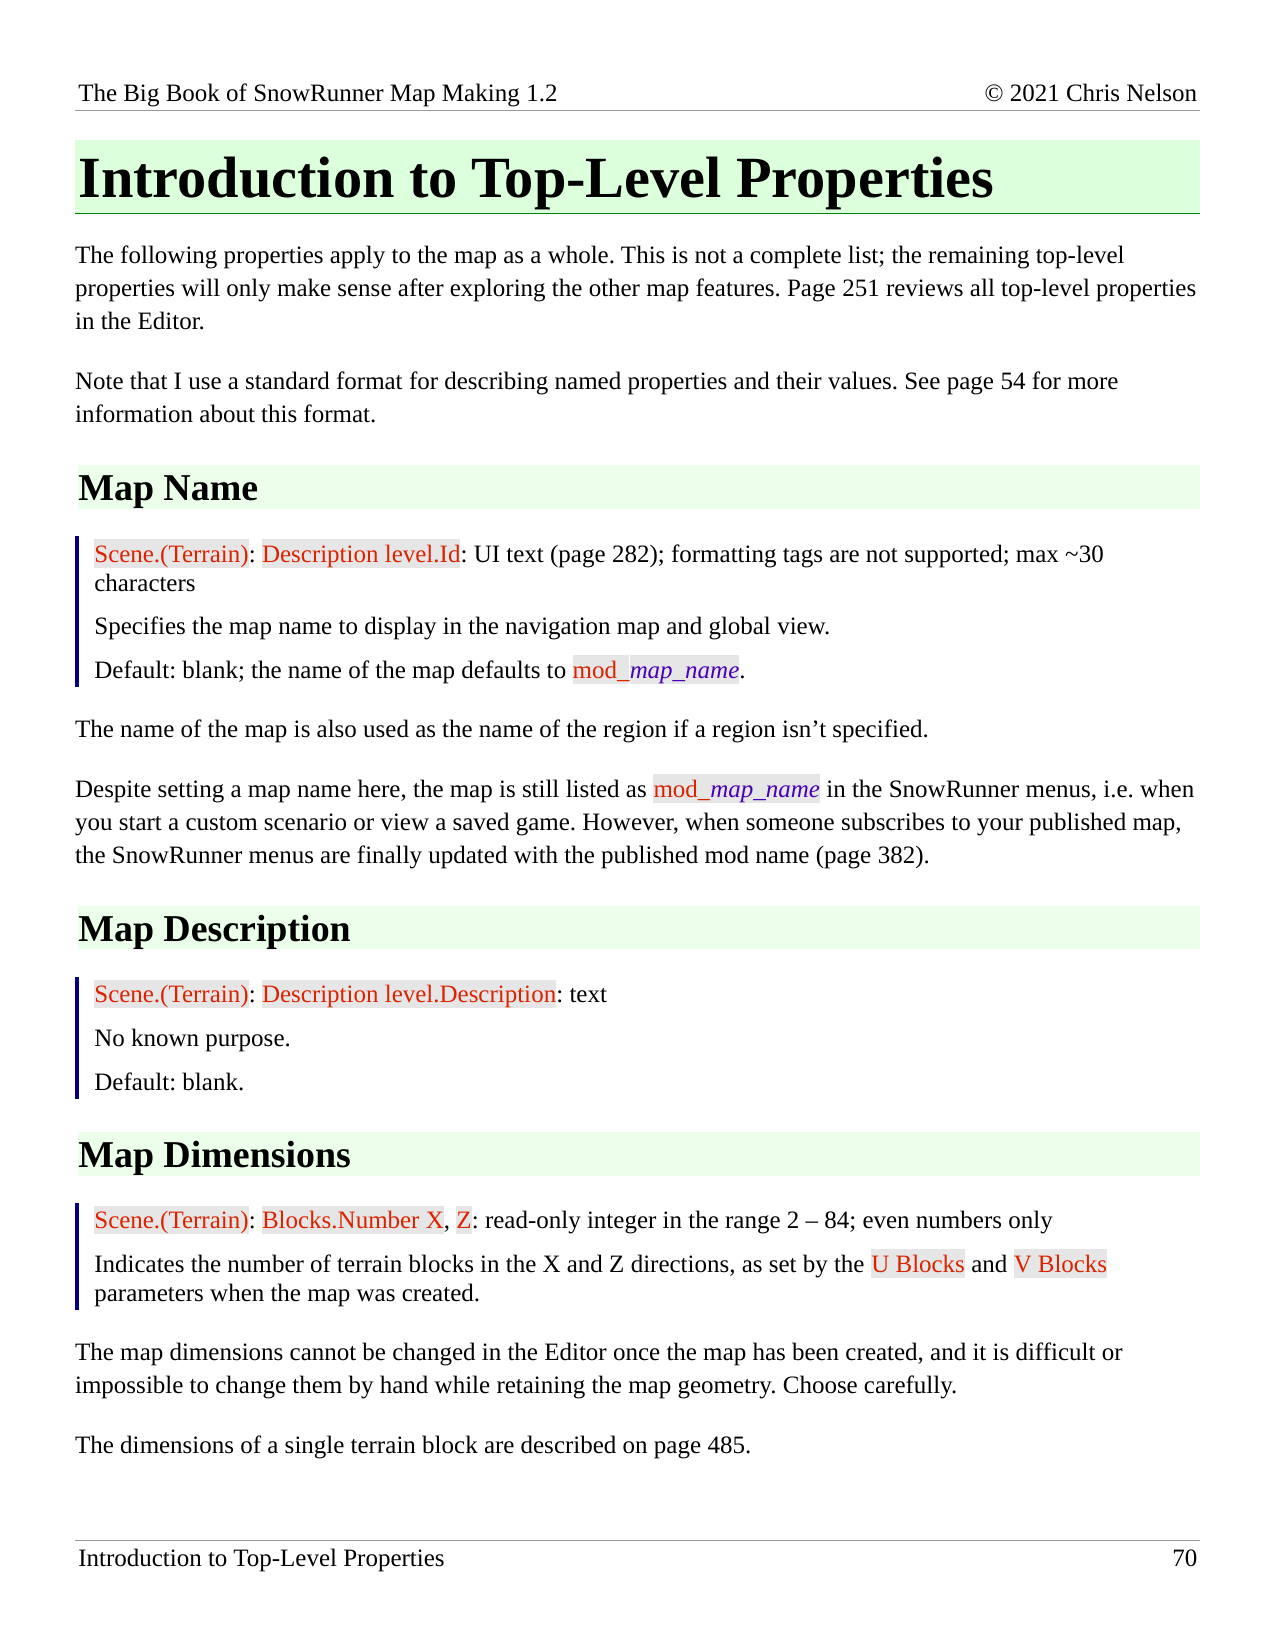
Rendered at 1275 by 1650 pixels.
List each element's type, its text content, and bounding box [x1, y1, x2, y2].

text The map dimensions cannot be changed in the Editor once the map has been created, and it is difficult or impossible to change them by hand while retaining the map geometry. Choose carefully. [75, 1337, 1200, 1398]
text The following properties apply to the map as a whole. This is not a complete list; the remaining top-level properties will only make sense after exploring the other map features. Page 251 reviews all top-level properties in the Editor. [75, 240, 1200, 335]
subtitle Map Description [78, 906, 1200, 949]
text Scene.(Terrain): Blocks.Number X, Z: read-only integer in the range 2 – 84; even numbers only [75, 1202, 1200, 1234]
subtitle Map Dimensions [78, 1132, 1200, 1176]
text Note that I use a standard format for describing named properties and their values. See page 54 for more information about this format. [75, 366, 1200, 428]
text Default: blank. [79, 1064, 1200, 1099]
text Scene.(Terrain): Description level.Description: text [79, 977, 1200, 1008]
text The dimensions of a single terrain block are described on page 485. [75, 1430, 1200, 1458]
text Specifies the map name to display in the navigation map and global view. [79, 608, 1200, 640]
text Despite setting a map name here, the map is still listed as mod_map_name in the SnowRunner menus, i.e. when you start a custom scenario or view a saved game. However, when someone subscribes to your published map, the SnowRunner menus are finally updated with the published mod name (page 382). [75, 774, 1200, 869]
text The name of the map is also used as the name of the region if a region isn’t specified. [75, 714, 1200, 743]
subtitle Map Name [78, 465, 1200, 509]
text Indicates the number of terrain blocks in the X and Z directions, as set by the U Blocks and V Blocks parameters when the map was created. [79, 1246, 1200, 1310]
text Scene.(Terrain): Description level.Id: UI text (page 282); formatting tags are not supported; max ~30 characters [79, 536, 1200, 596]
text No known purpose. [79, 1020, 1200, 1052]
text Default: blank; the name of the map defaults to mod_map_name. [79, 652, 1200, 687]
subtitle Introduction to Top-Level Properties [75, 140, 1200, 213]
